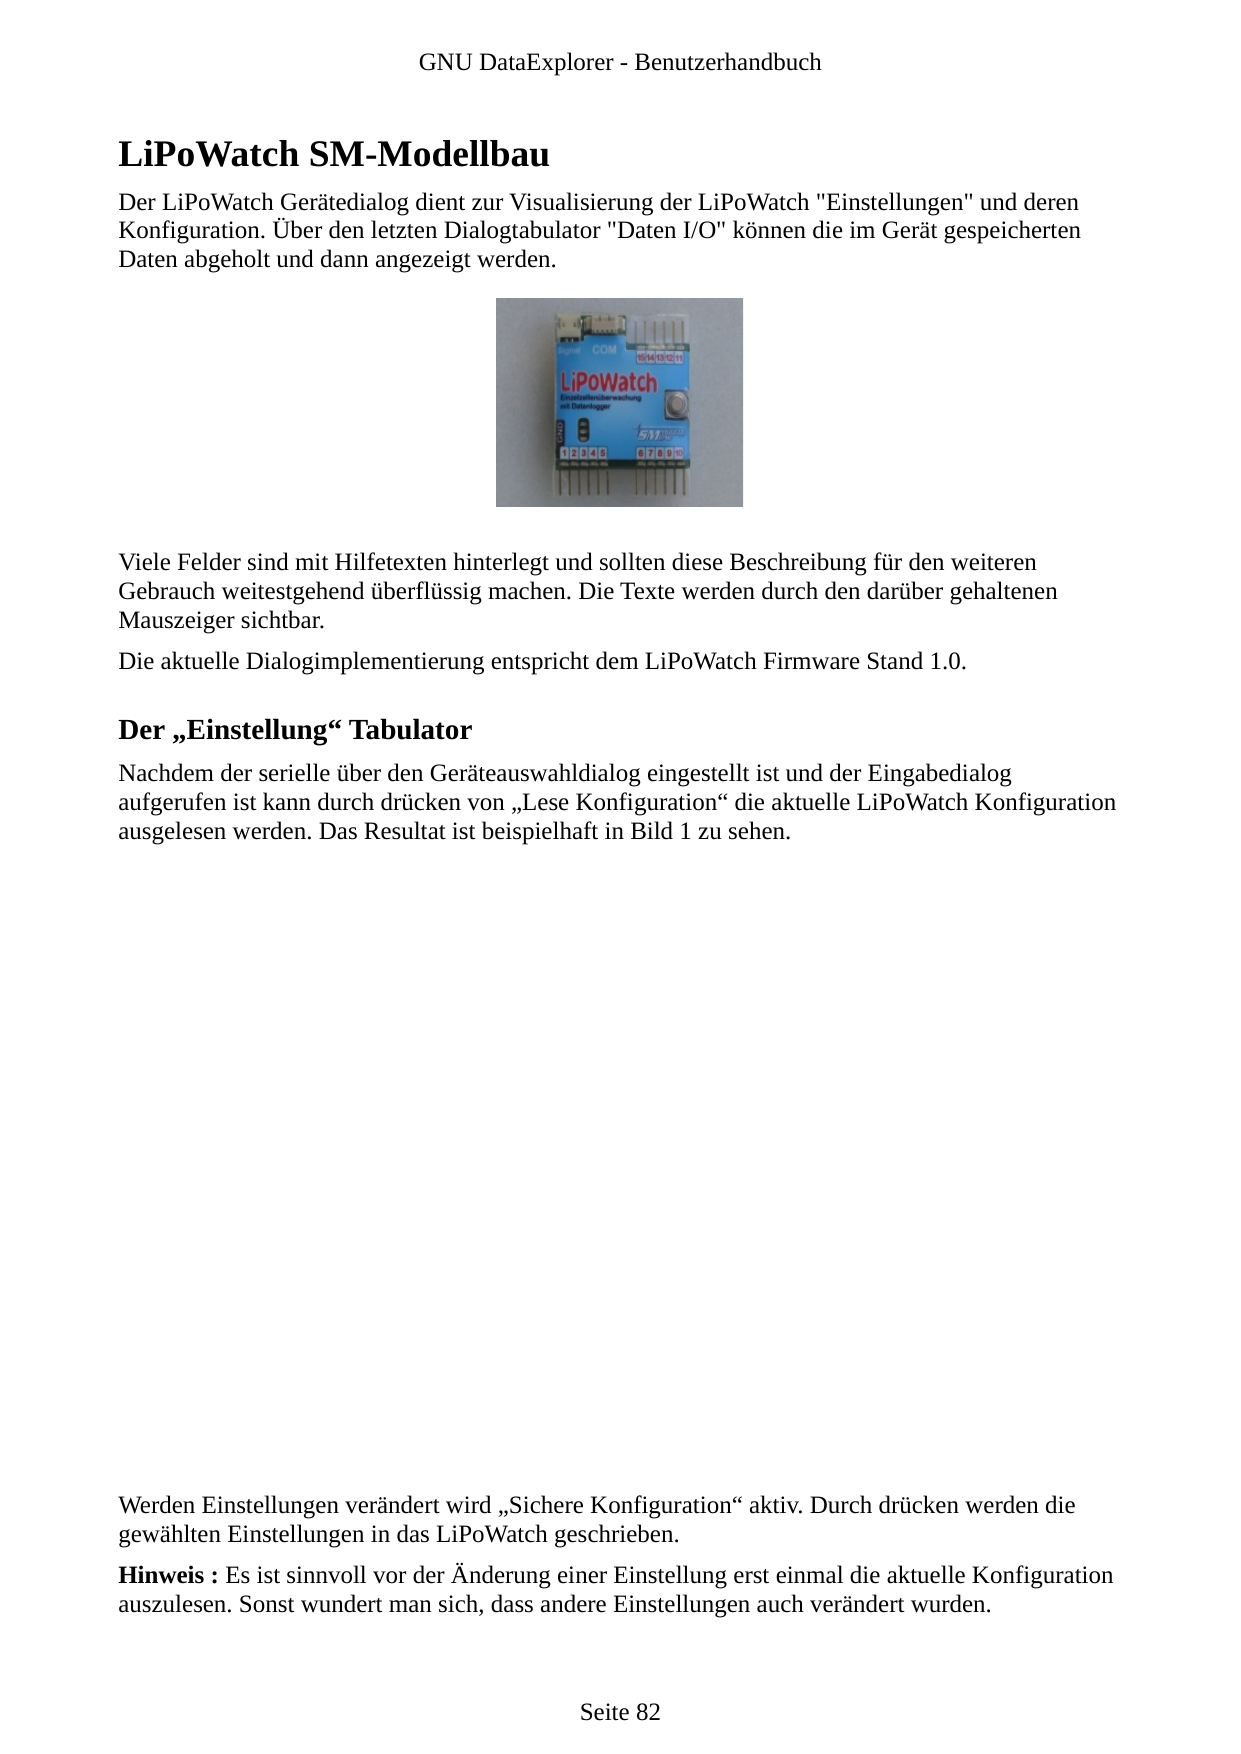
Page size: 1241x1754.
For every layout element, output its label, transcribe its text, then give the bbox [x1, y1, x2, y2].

subtitle Der „Einstellung“ Tabulator [118, 712, 1122, 746]
picture [496, 298, 744, 507]
text Die aktuelle Dialogimplementierung entspricht dem LiPoWatch Firmware Stand 1.0. [118, 646, 1122, 675]
subtitle LiPoWatch SM-Modellbau [118, 131, 1122, 174]
text Der LiPoWatch Gerätedialog dient zur Visualisierung der LiPoWatch "Einstellungen" und deren Konfiguration. Über den letzten Dialogtabulator "Daten I/O" können die im Gerät gespeicherten Daten abgeholt und dann angezeigt werden. [118, 187, 1122, 273]
text Viele Felder sind mit Hilfetexten hinterlegt und sollten diese Beschreibung für den weiteren Gebrauch weitestgehend überflüssig machen. Die Texte werden durch den darüber gehaltenen Mauszeiger sichtbar. [118, 547, 1122, 634]
text Nachdem der serielle über den Geräteauswahldialog eingestellt ist und der Eingabedialog aufgerufen ist kann durch drücken von „Lese Konfiguration“ die aktuelle LiPoWatch Konfiguration ausgelesen werden. Das Resultat ist beispielhaft in Bild 1 zu sehen. [118, 758, 1122, 845]
text Werden Einstellungen verändert wird „Sichere Konfiguration“ aktiv. Durch drücken werden die gewählten Einstellungen in das LiPoWatch geschrieben. [118, 1491, 1122, 1548]
text Hinweis : Es ist sinnvoll vor der Änderung einer Einstellung erst einmal die aktuelle Konfiguration auszulesen. Sonst wundert man sich, dass andere Einstellungen auch verändert wurden. [118, 1561, 1122, 1618]
